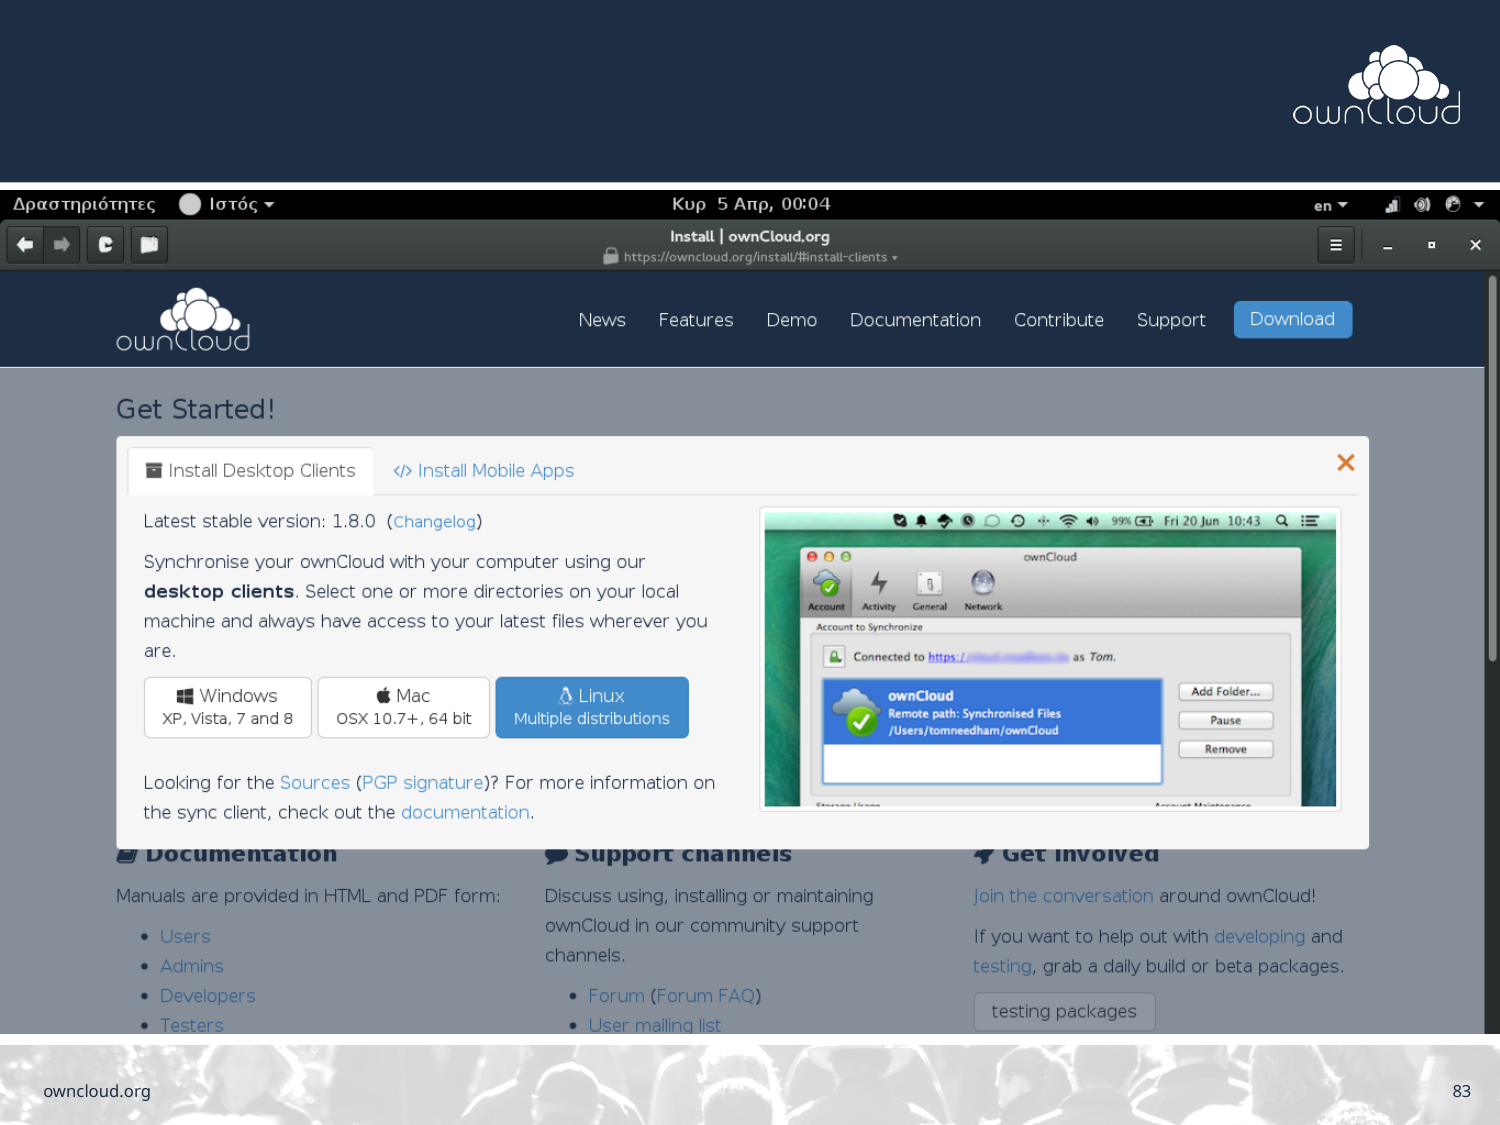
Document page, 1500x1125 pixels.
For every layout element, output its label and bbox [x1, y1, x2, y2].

picture [1293, 45, 1460, 124]
picture [0, 1045, 1500, 1125]
picture [0, 190, 1500, 1034]
